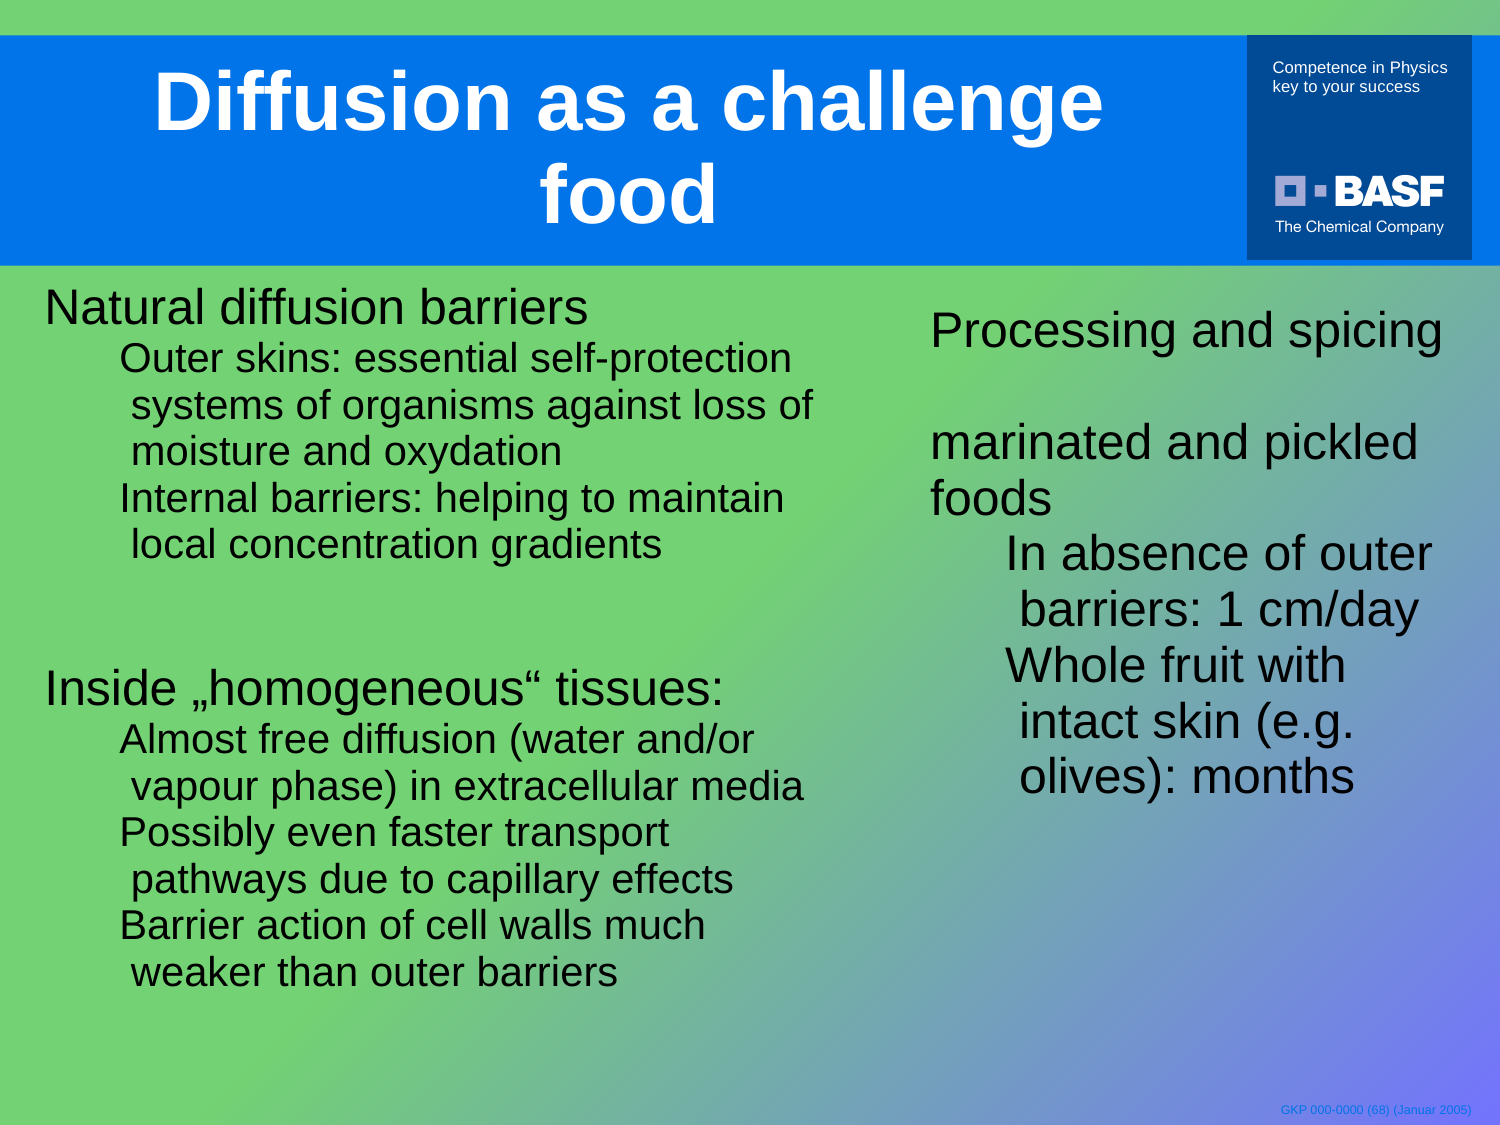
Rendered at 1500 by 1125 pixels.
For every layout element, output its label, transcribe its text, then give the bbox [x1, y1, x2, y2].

picture [1247, 35, 1472, 260]
text_box Processing and spicing marinated and pickled foods In absence of outer barriers: 1 cm/day Whole fruit with intact skin (e.g. olives): months [915, 295, 1466, 812]
text_box Natural diffusion barriers Outer skins: essential self-protection systems of organisms against loss of moisture and oxydation Internal barriers: helping to maintain local concentration gradients Inside „homogeneous“ tissues: Almost free diffusion (water and/or vapour phase) in extracellular media Possibly even faster transport pathways due to capillary effects Barrier action of cell walls much weaker than outer barriers [29, 271, 840, 1007]
title Diffusion as a challenge food [27, 54, 1232, 246]
title Going micro and nano: approaching the apparent dwarf [1438, 1063, 1500, 1125]
